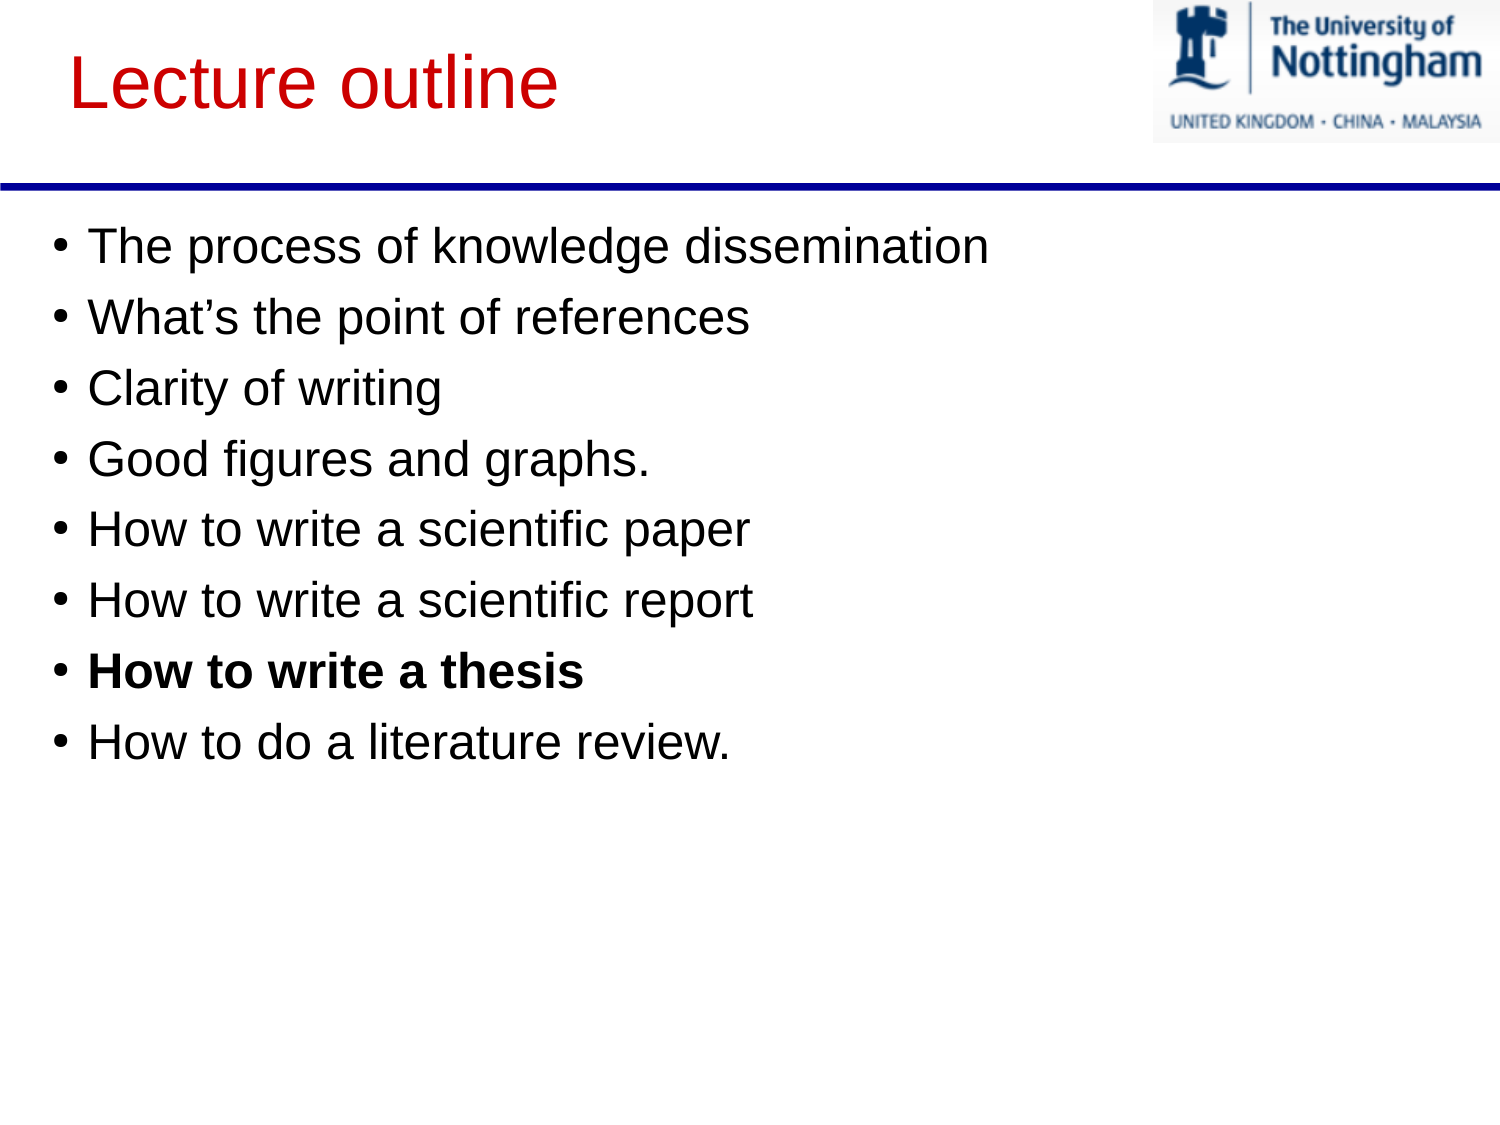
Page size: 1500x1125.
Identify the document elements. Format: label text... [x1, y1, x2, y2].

text_box The process of knowledge dissemination What’s the point of references Clarity of writing Good figures and graphs. How to write a scientific paper How to write a scientific report How to write a thesis How to do a literature review. [37, 211, 1455, 919]
picture [1153, 0, 1500, 143]
text_box Lecture outline [53, 33, 947, 133]
